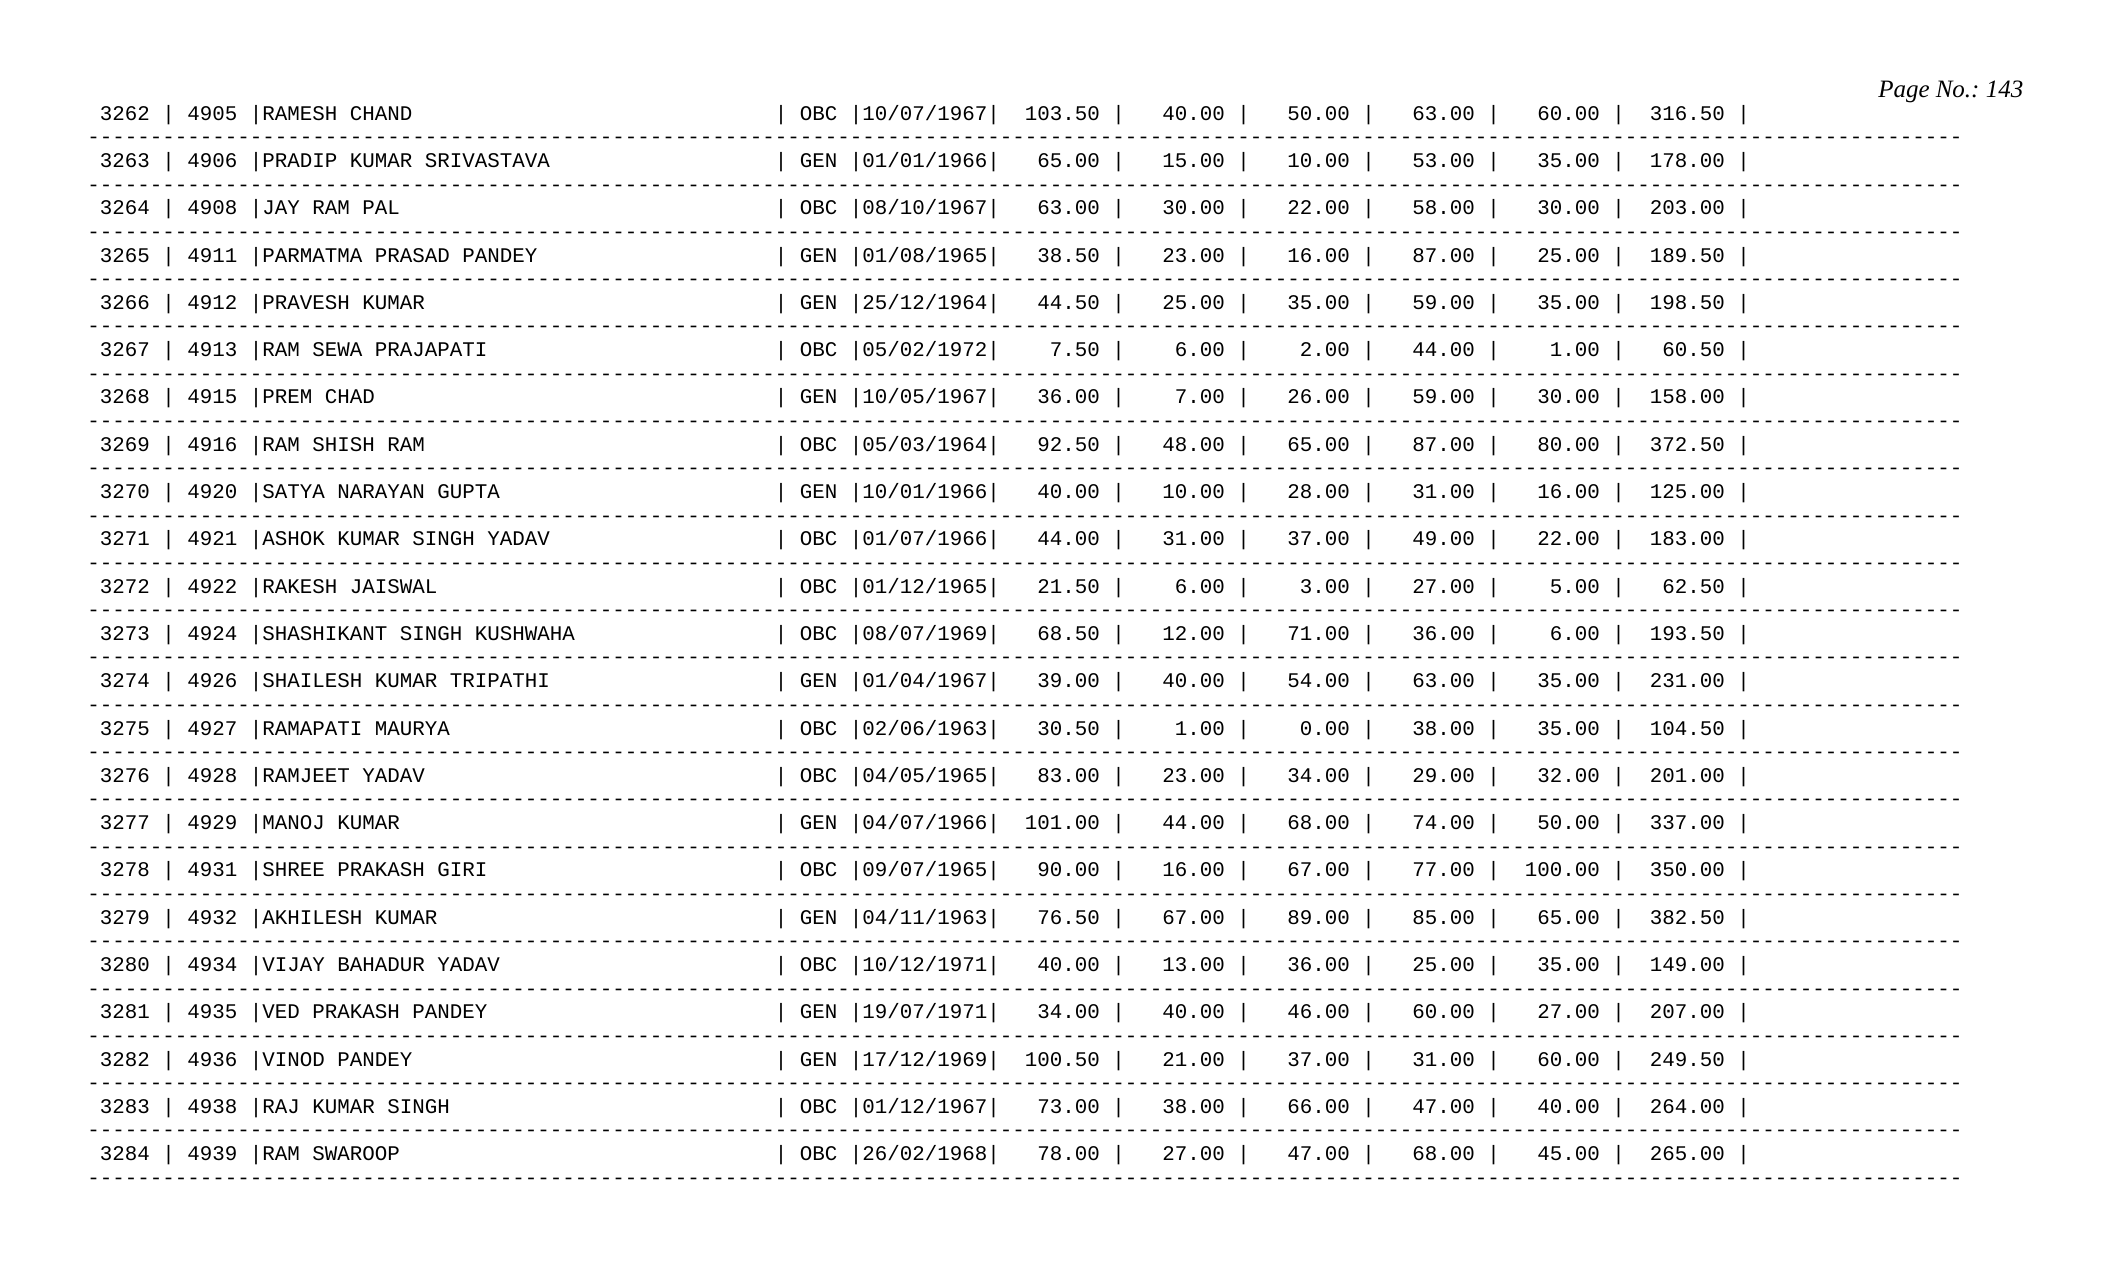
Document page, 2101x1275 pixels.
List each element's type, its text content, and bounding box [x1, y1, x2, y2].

text ------------------------------------------------------------------------------------------------------------------------------------------------------ [87, 410, 2025, 434]
text ------------------------------------------------------------------------------------------------------------------------------------------------------ [87, 126, 2025, 150]
text ------------------------------------------------------------------------------------------------------------------------------------------------------ [87, 316, 2025, 339]
text ------------------------------------------------------------------------------------------------------------------------------------------------------ [87, 930, 2025, 954]
text 3272 | 4922 |RAKESH JAISWAL | OBC |01/12/1965| 21.50 | 6.00 | 3.00 | 27.00 | 5.00 | 62.50 | [87, 576, 2025, 599]
text ------------------------------------------------------------------------------------------------------------------------------------------------------ [87, 174, 2025, 197]
text 3270 | 4920 |SATYA NARAYAN GUPTA | GEN |10/01/1966| 40.00 | 10.00 | 28.00 | 31.00 | 16.00 | 125.00 | [87, 481, 2025, 505]
text 3265 | 4911 |PARMATMA PRASAD PANDEY | GEN |01/08/1965| 38.50 | 23.00 | 16.00 | 87.00 | 25.00 | 189.50 | [87, 244, 2025, 268]
text 3283 | 4938 |RAJ KUMAR SINGH | OBC |01/12/1967| 73.00 | 38.00 | 66.00 | 47.00 | 40.00 | 264.00 | [87, 1096, 2025, 1119]
text 3273 | 4924 |SHASHIKANT SINGH KUSHWAHA | OBC |08/07/1969| 68.50 | 12.00 | 71.00 | 36.00 | 6.00 | 193.50 | [87, 623, 2025, 647]
text ------------------------------------------------------------------------------------------------------------------------------------------------------ [87, 457, 2025, 481]
text ------------------------------------------------------------------------------------------------------------------------------------------------------ [87, 741, 2025, 765]
text 3266 | 4912 |PRAVESH KUMAR | GEN |25/12/1964| 44.50 | 25.00 | 35.00 | 59.00 | 35.00 | 198.50 | [87, 292, 2025, 316]
text 3274 | 4926 |SHAILESH KUMAR TRIPATHI | GEN |01/04/1967| 39.00 | 40.00 | 54.00 | 63.00 | 35.00 | 231.00 | [87, 670, 2025, 694]
text ------------------------------------------------------------------------------------------------------------------------------------------------------ [87, 788, 2025, 812]
text ------------------------------------------------------------------------------------------------------------------------------------------------------ [87, 599, 2025, 623]
text ------------------------------------------------------------------------------------------------------------------------------------------------------ [87, 221, 2025, 244]
text 3281 | 4935 |VED PRAKASH PANDEY | GEN |19/07/1971| 34.00 | 40.00 | 46.00 | 60.00 | 27.00 | 207.00 | [87, 1001, 2025, 1025]
text ------------------------------------------------------------------------------------------------------------------------------------------------------ [87, 647, 2025, 670]
text 3277 | 4929 |MANOJ KUMAR | GEN |04/07/1966| 101.00 | 44.00 | 68.00 | 74.00 | 50.00 | 337.00 | [87, 812, 2025, 836]
text 3268 | 4915 |PREM CHAD | GEN |10/05/1967| 36.00 | 7.00 | 26.00 | 59.00 | 30.00 | 158.00 | [87, 386, 2025, 410]
text 3262 | 4905 |RAMESH CHAND | OBC |10/07/1967| 103.50 | 40.00 | 50.00 | 63.00 | 60.00 | 316.50 | [87, 103, 2025, 126]
text 3263 | 4906 |PRADIP KUMAR SRIVASTAVA | GEN |01/01/1966| 65.00 | 15.00 | 10.00 | 53.00 | 35.00 | 178.00 | [87, 150, 2025, 174]
text ------------------------------------------------------------------------------------------------------------------------------------------------------ [87, 1119, 2025, 1143]
text ------------------------------------------------------------------------------------------------------------------------------------------------------ [87, 836, 2025, 859]
text ------------------------------------------------------------------------------------------------------------------------------------------------------ [87, 363, 2025, 386]
text 3278 | 4931 |SHREE PRAKASH GIRI | OBC |09/07/1965| 90.00 | 16.00 | 67.00 | 77.00 | 100.00 | 350.00 | [87, 859, 2025, 883]
text 3271 | 4921 |ASHOK KUMAR SINGH YADAV | OBC |01/07/1966| 44.00 | 31.00 | 37.00 | 49.00 | 22.00 | 183.00 | [87, 528, 2025, 552]
text 3264 | 4908 |JAY RAM PAL | OBC |08/10/1967| 63.00 | 30.00 | 22.00 | 58.00 | 30.00 | 203.00 | [87, 197, 2025, 221]
text ------------------------------------------------------------------------------------------------------------------------------------------------------ [87, 1167, 2025, 1190]
text 3284 | 4939 |RAM SWAROOP | OBC |26/02/1968| 78.00 | 27.00 | 47.00 | 68.00 | 45.00 | 265.00 | [87, 1143, 2025, 1167]
text 3282 | 4936 |VINOD PANDEY | GEN |17/12/1969| 100.50 | 21.00 | 37.00 | 31.00 | 60.00 | 249.50 | [87, 1048, 2025, 1072]
text 3267 | 4913 |RAM SEWA PRAJAPATI | OBC |05/02/1972| 7.50 | 6.00 | 2.00 | 44.00 | 1.00 | 60.50 | [87, 339, 2025, 363]
text 3269 | 4916 |RAM SHISH RAM | OBC |05/03/1964| 92.50 | 48.00 | 65.00 | 87.00 | 80.00 | 372.50 | [87, 434, 2025, 457]
text ------------------------------------------------------------------------------------------------------------------------------------------------------ [87, 1025, 2025, 1048]
text 3279 | 4932 |AKHILESH KUMAR | GEN |04/11/1963| 76.50 | 67.00 | 89.00 | 85.00 | 65.00 | 382.50 | [87, 907, 2025, 930]
text ------------------------------------------------------------------------------------------------------------------------------------------------------ [87, 883, 2025, 907]
text ------------------------------------------------------------------------------------------------------------------------------------------------------ [87, 694, 2025, 717]
text ------------------------------------------------------------------------------------------------------------------------------------------------------ [87, 978, 2025, 1001]
text ------------------------------------------------------------------------------------------------------------------------------------------------------ [87, 1072, 2025, 1096]
text 3280 | 4934 |VIJAY BAHADUR YADAV | OBC |10/12/1971| 40.00 | 13.00 | 36.00 | 25.00 | 35.00 | 149.00 | [87, 954, 2025, 978]
text ------------------------------------------------------------------------------------------------------------------------------------------------------ [87, 268, 2025, 292]
text 3275 | 4927 |RAMAPATI MAURYA | OBC |02/06/1963| 30.50 | 1.00 | 0.00 | 38.00 | 35.00 | 104.50 | [87, 717, 2025, 741]
text ------------------------------------------------------------------------------------------------------------------------------------------------------ [87, 552, 2025, 576]
text ------------------------------------------------------------------------------------------------------------------------------------------------------ [87, 505, 2025, 528]
text 3276 | 4928 |RAMJEET YADAV | OBC |04/05/1965| 83.00 | 23.00 | 34.00 | 29.00 | 32.00 | 201.00 | [87, 765, 2025, 788]
